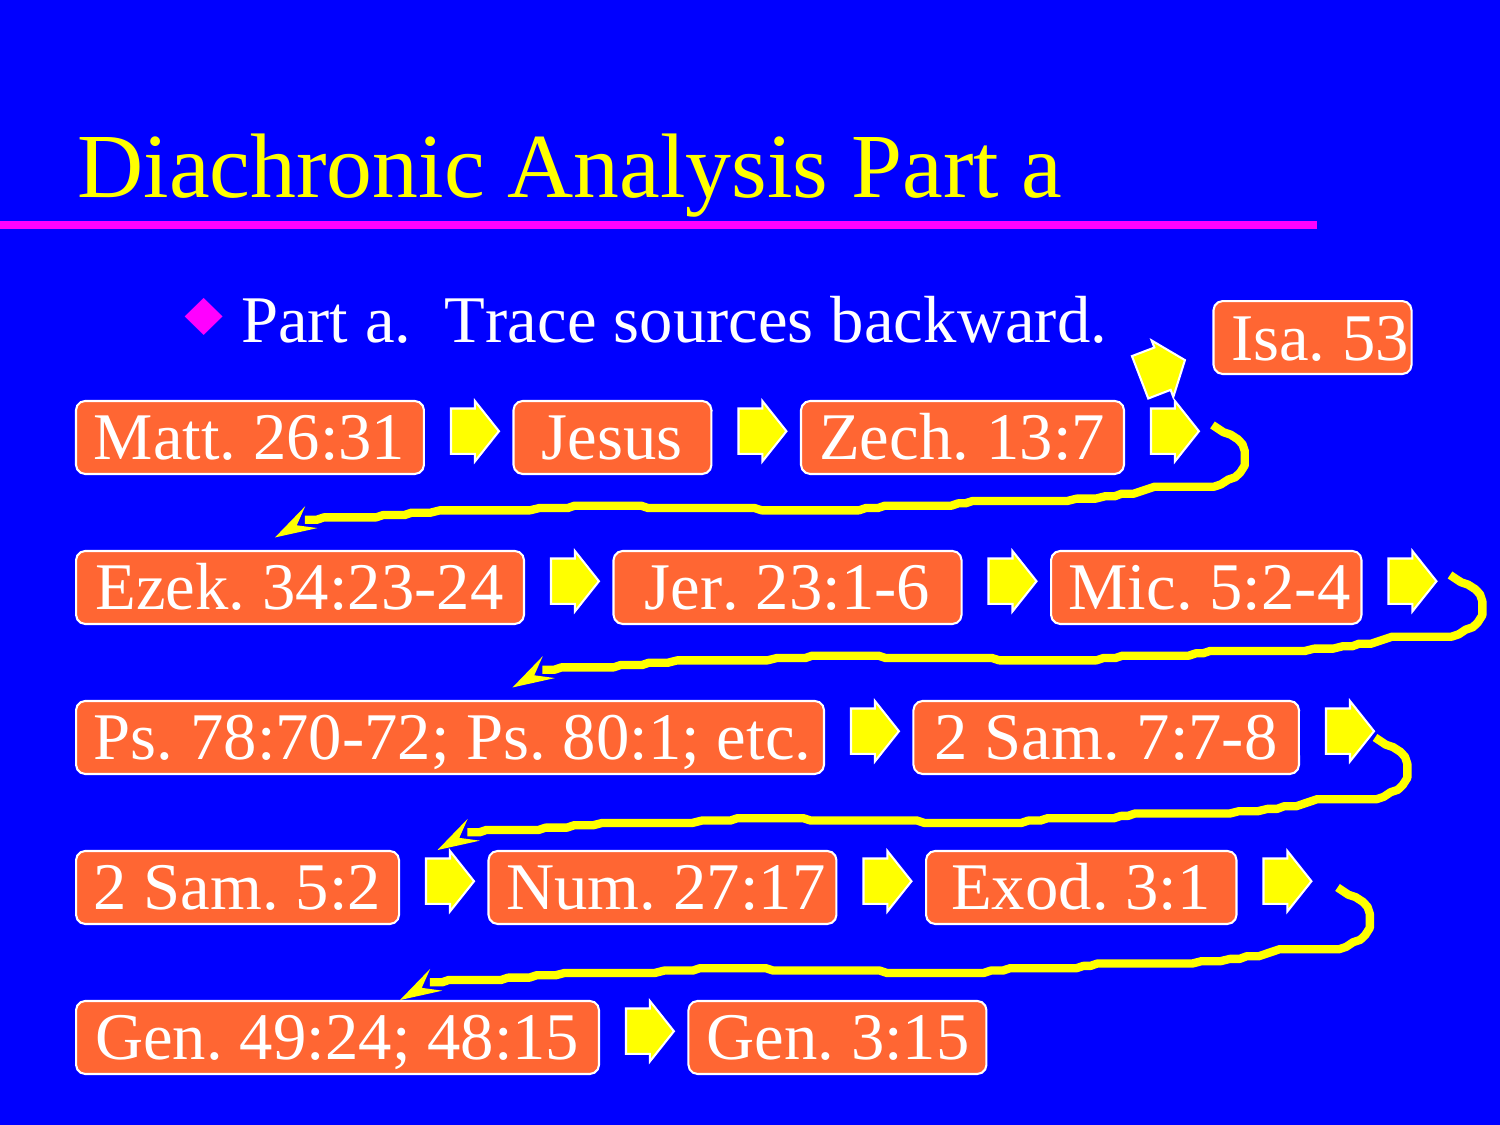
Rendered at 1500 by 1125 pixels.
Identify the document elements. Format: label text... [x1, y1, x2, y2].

text_box Mic. 5:2-4 [1051, 550, 1362, 624]
text_box [850, 700, 899, 762]
text_box [550, 550, 599, 612]
text_box [863, 850, 912, 912]
text_box [1150, 400, 1199, 462]
text_box Matt. 26:31 [76, 400, 424, 474]
text_box [1326, 700, 1375, 762]
text_box Ezek. 34:23-24 [76, 550, 524, 624]
text_box [988, 550, 1037, 612]
text_box Exod. 3:1 [926, 850, 1237, 924]
text_box Num. 27:17 [488, 850, 837, 924]
text_box Jesus [513, 400, 712, 474]
list Part a. Trace sources backward. [169, 274, 1438, 376]
text_box [451, 400, 499, 462]
text_box [625, 1000, 674, 1062]
title Diachronic Analysis Part a [62, 43, 1338, 225]
text_box [738, 400, 787, 462]
text_box Jer. 23:1-6 [613, 550, 962, 624]
text_box [1263, 850, 1312, 912]
text_box [1388, 550, 1437, 612]
text_box Gen. 49:24; 48:15 [76, 1000, 599, 1074]
text_box Gen. 3:15 [688, 1000, 987, 1074]
text_box Isa. 53 [1213, 301, 1412, 374]
text_box Zech. 13:7 [801, 400, 1124, 474]
text_box [426, 850, 475, 912]
text_box Ps. 78:70-72; Ps. 80:1; etc. [76, 700, 824, 774]
text_box 2 Sam. 7:7-8 [913, 700, 1299, 774]
text_box 2 Sam. 5:2 [76, 850, 400, 924]
text_box [1131, 340, 1185, 399]
